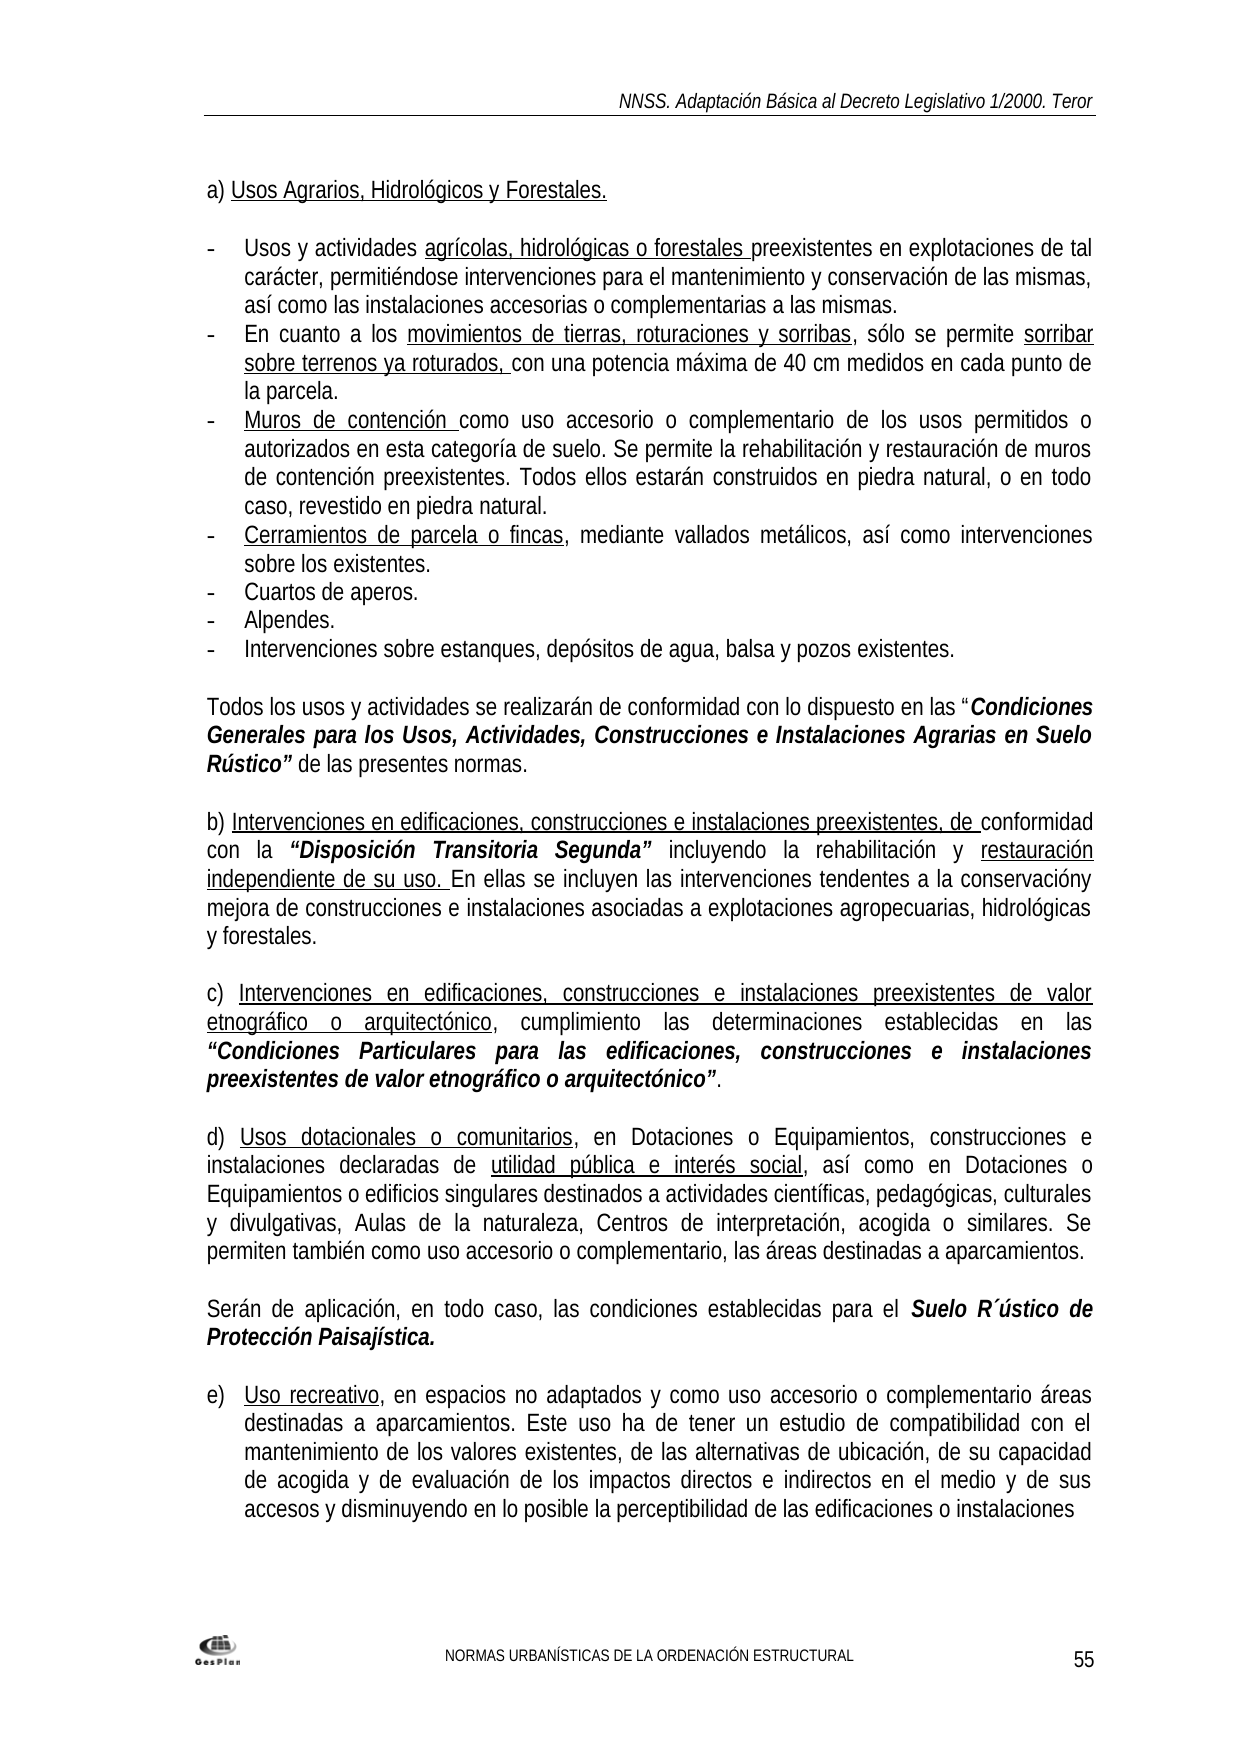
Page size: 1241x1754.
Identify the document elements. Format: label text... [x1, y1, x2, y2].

list Usos y actividades agrícolas, hidrológicas o forestales preexistentes en explotaciones de tal carácter, permitiéndose intervenciones para el mantenimiento y conservación de las mismas, así como las instalaciones accesorias o complementarias a las mismas. [207, 233, 1093, 319]
picture [195, 1635, 240, 1665]
list Usos Agrarios, Hidrológicos y Forestales. [207, 175, 1109, 204]
list Intervenciones en edificaciones, construcciones e instalaciones preexistentes, de conformidad con la “Disposición Transitoria Segunda” incluyendo la rehabilitación y restauración independiente de su uso. En ellas se incluyen las intervenciones tendentes a la conservacióny mejora de construcciones e instalaciones asociadas a explotaciones agropecuarias, hidrológicas y forestales. [207, 807, 1093, 950]
text Todos los usos y actividades se realizarán de conformidad con lo dispuesto en las “Condiciones Generales para los Usos, Actividades, Construcciones e Instalaciones Agrarias en Suelo Rústico” de las presentes normas. [207, 692, 1093, 778]
list En cuanto a los movimientos de tierras, roturaciones y sorribas, sólo se permite sorribar sobre terrenos ya roturados, con una potencia máxima de 40 cm medidos en cada punto de la parcela. [207, 319, 1093, 405]
list Alpendes. [207, 606, 1109, 634]
list Intervenciones en edificaciones, construcciones e instalaciones preexistentes de valor etnográfico o arquitectónico, cumplimiento las determinaciones establecidas en las “Condiciones Particulares para las edificaciones, construcciones e instalaciones preexistentes de valor etnográfico o arquitectónico”. [207, 978, 1093, 1093]
list Muros de contención como uso accesorio o complementario de los usos permitidos o autorizados en esta categoría de suelo. Se permite la rehabilitación y restauración de muros de contención preexistentes. Todos ellos estarán construidos en piedra natural, o en todo caso, revestido en piedra natural. [207, 405, 1093, 520]
list Cuartos de aperos. [207, 577, 1109, 606]
list Intervenciones sobre estanques, depósitos de agua, balsa y pozos existentes. [207, 634, 1109, 663]
list Cerramientos de parcela o fincas, mediante vallados metálicos, así como intervenciones sobre los existentes. [207, 520, 1093, 577]
list Uso recreativo, en espacios no adaptados y como uso accesorio o complementario áreas destinadas a aparcamientos. Este uso ha de tener un estudio de compatibilidad con el mantenimiento de los valores existentes, de las alternativas de ubicación, de su capacidad de acogida y de evaluación de los impactos directos e indirectos en el medio y de sus accesos y disminuyendo en lo posible la perceptibilidad de las edificaciones o instalaciones [207, 1379, 1093, 1523]
text Serán de aplicación, en todo caso, las condiciones establecidas para el Suelo R´ústico de Protección Paisajística. [207, 1294, 1093, 1351]
list Usos dotacionales o comunitarios, en Dotaciones o Equipamientos, construcciones e instalaciones declaradas de utilidad pública e interés social, así como en Dotaciones o Equipamientos o edificios singulares destinados a actividades científicas, pedagógicas, culturales y divulgativas, Aulas de la naturaleza, Centros de interpretación, acogida o similares. Se permiten también como uso accesorio o complementario, las áreas destinadas a aparcamientos. [207, 1122, 1093, 1265]
